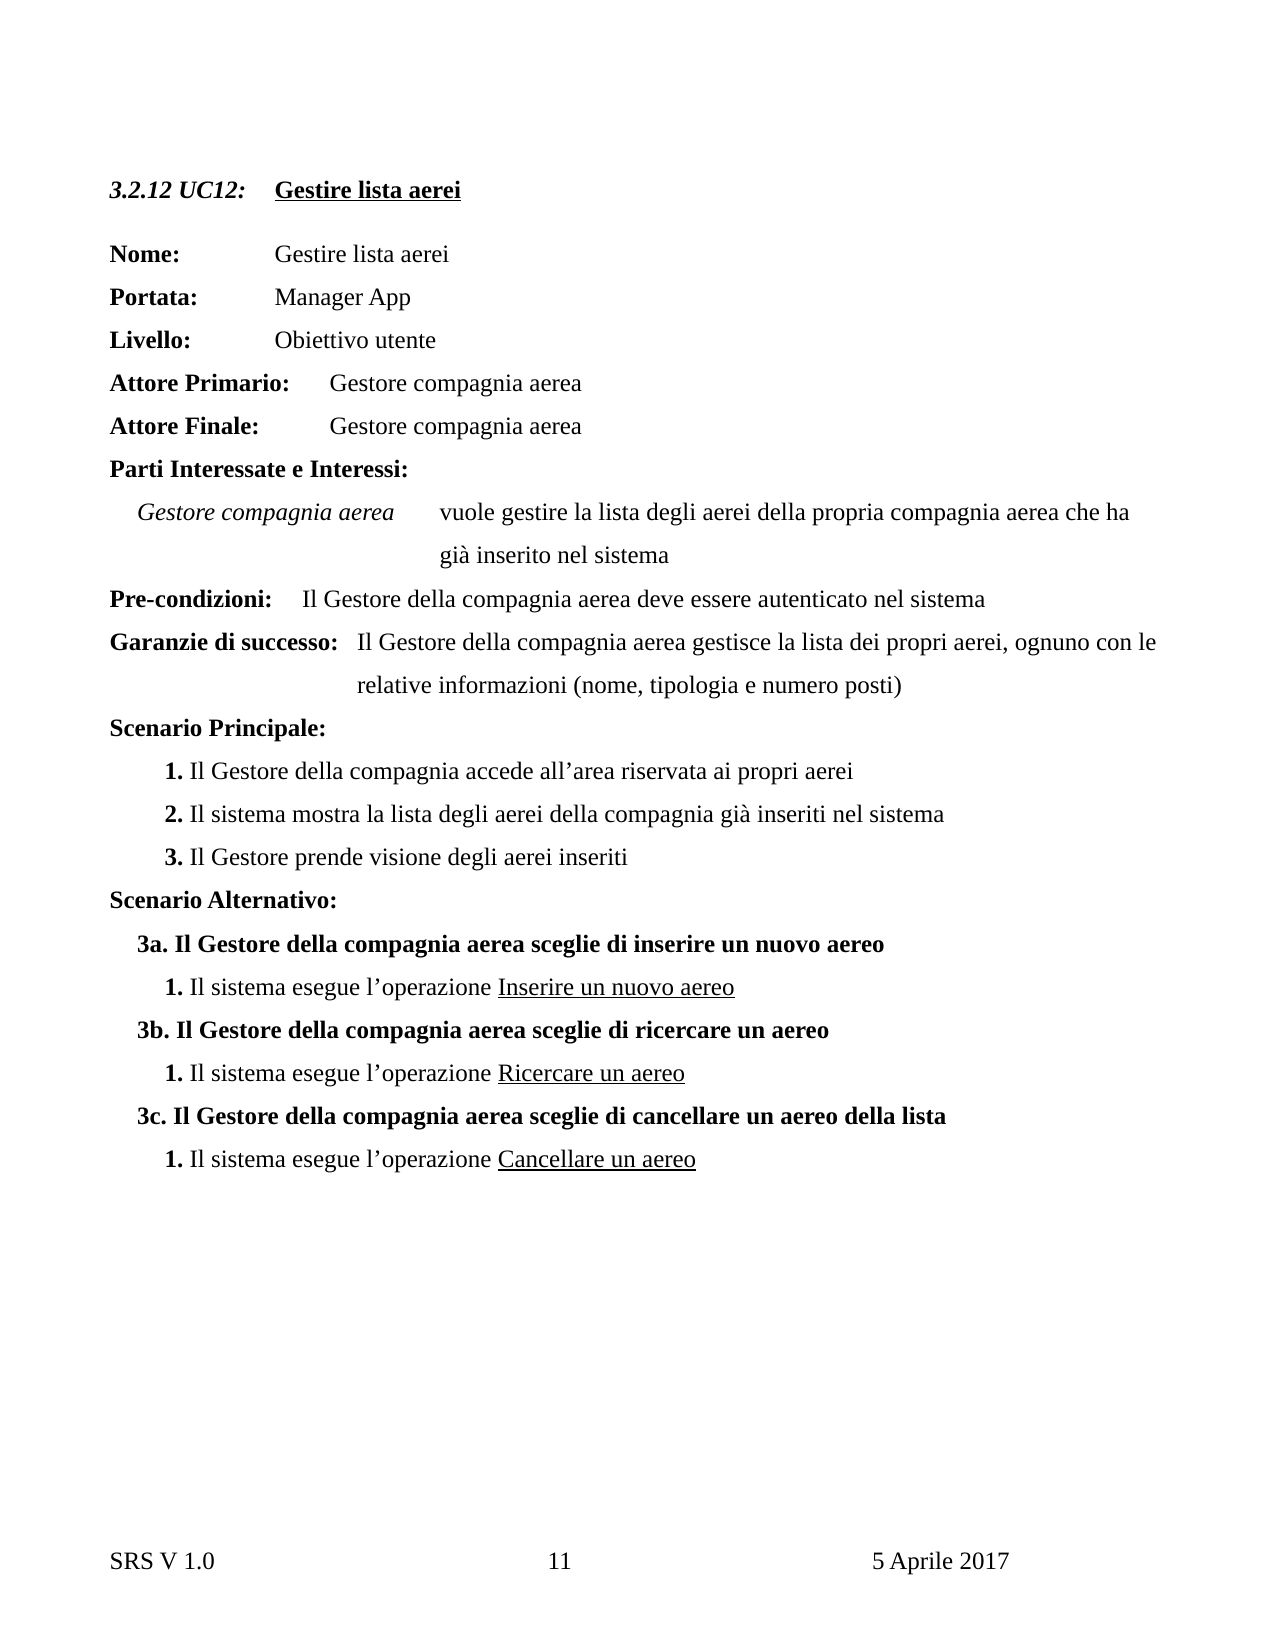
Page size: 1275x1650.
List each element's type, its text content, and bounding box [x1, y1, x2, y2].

subtitle 3.2.12 UC12: Gestire lista aerei [109, 175, 1162, 204]
text 3. Il Gestore prende visione degli aerei inseriti [109, 842, 1162, 871]
text Scenario Principale: 1. Il Gestore della compagnia accede all’area riservata ai propri aerei [109, 713, 1162, 785]
text Attore Primario: Gestore compagnia aerea Attore Finale: Gestore compagnia aerea Parti Interessate e Interessi: [109, 368, 1162, 483]
text Livello: Obiettivo utente [109, 325, 1162, 354]
text Scenario Alternativo: [109, 886, 1162, 914]
text Garanzie di successo: Il Gestore della compagnia aerea gestisce la lista dei propri aerei, ognuno con le relative informazioni (nome, tipologia e numero posti) [109, 627, 1162, 699]
text 3a. Il Gestore della compagnia aerea sceglie di inserire un nuovo aereo [109, 929, 1162, 957]
text 3c. Il Gestore della compagnia aerea sceglie di cancellare un aereo della lista [109, 1101, 1162, 1130]
text 2. Il sistema mostra la lista degli aerei della compagnia già inseriti nel sistema [109, 799, 1162, 828]
text 1. Il sistema esegue l’operazione Cancellare un aereo [109, 1144, 1162, 1173]
text 1. Il sistema esegue l’operazione Inserire un nuovo aereo [109, 972, 1162, 1001]
text Pre-condizioni: Il Gestore della compagnia aerea deve essere autenticato nel sistema [109, 584, 1162, 612]
text 1. Il sistema esegue l’operazione Ricercare un aereo [109, 1058, 1162, 1087]
text Nome: Gestire lista aerei Portata: Manager App [109, 239, 1162, 311]
text 3b. Il Gestore della compagnia aerea sceglie di ricercare un aereo [109, 1015, 1162, 1044]
text Gestore compagnia aerea vuole gestire la lista degli aerei della propria compagnia aerea che ha già inserito nel sistema [109, 497, 1162, 569]
